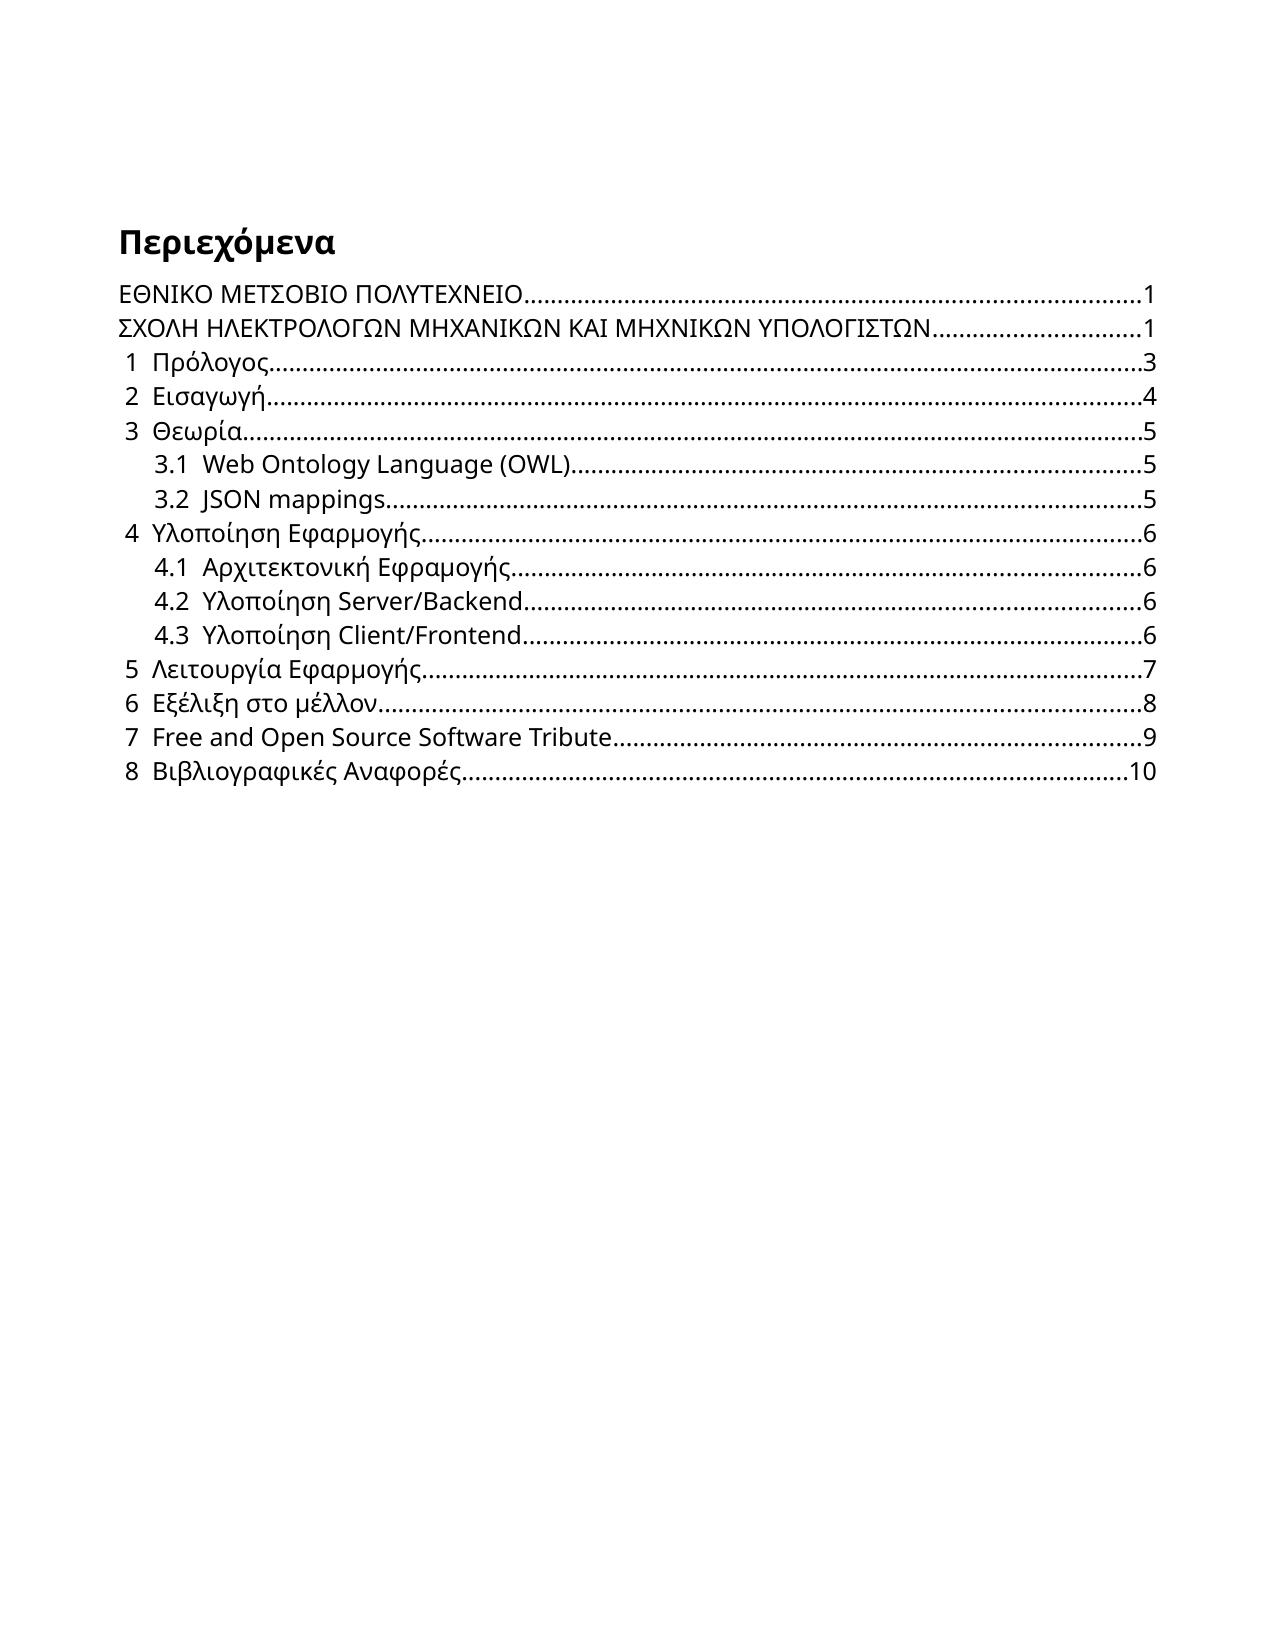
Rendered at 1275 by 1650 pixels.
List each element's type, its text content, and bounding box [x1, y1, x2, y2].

subtitle Περιεχόμενα [118, 219, 1157, 264]
text 3.1 Web Ontology Language (OWL) 5 [148, 447, 1157, 481]
text 6 Εξέλιξη στο μέλλον 8 [118, 686, 1157, 720]
text 4.2 Υλοποίηση Server/Backend 6 [148, 583, 1157, 617]
text 3 Θεωρία 5 [118, 413, 1157, 447]
text 2 Εισαγωγή 4 [118, 379, 1157, 413]
text 5 Λειτουργία Εφαρμογής 7 [118, 652, 1157, 686]
text 4 Υλοποίηση Εφαρμογής 6 [118, 515, 1157, 549]
text 3.2 JSON mappings 5 [148, 481, 1157, 515]
text ΣΧΟΛΗ ΗΛΕΚΤΡΟΛΟΓΩΝ ΜΗΧΑΝΙΚΩΝ ΚΑΙ ΜΗΧΝΙΚΩΝ ΥΠΟΛΟΓΙΣΤΩΝ 1 [118, 311, 1157, 345]
text 8 Βιβλιογραφικές Αναφορές 10 [118, 754, 1157, 788]
text 4.1 Αρχιτεκτονική Εφραμογής 6 [148, 549, 1157, 583]
text 1 Πρόλογος 3 [118, 345, 1157, 379]
text 4.3 Υλοποίηση Client/Frontend 6 [148, 617, 1157, 652]
text ΕΘΝΙΚΟ ΜΕΤΣΟΒΙΟ ΠΟΛΥΤΕΧΝΕΙΟ 1 [118, 277, 1157, 311]
text 7 Free and Open Source Software Tribute 9 [118, 720, 1157, 754]
